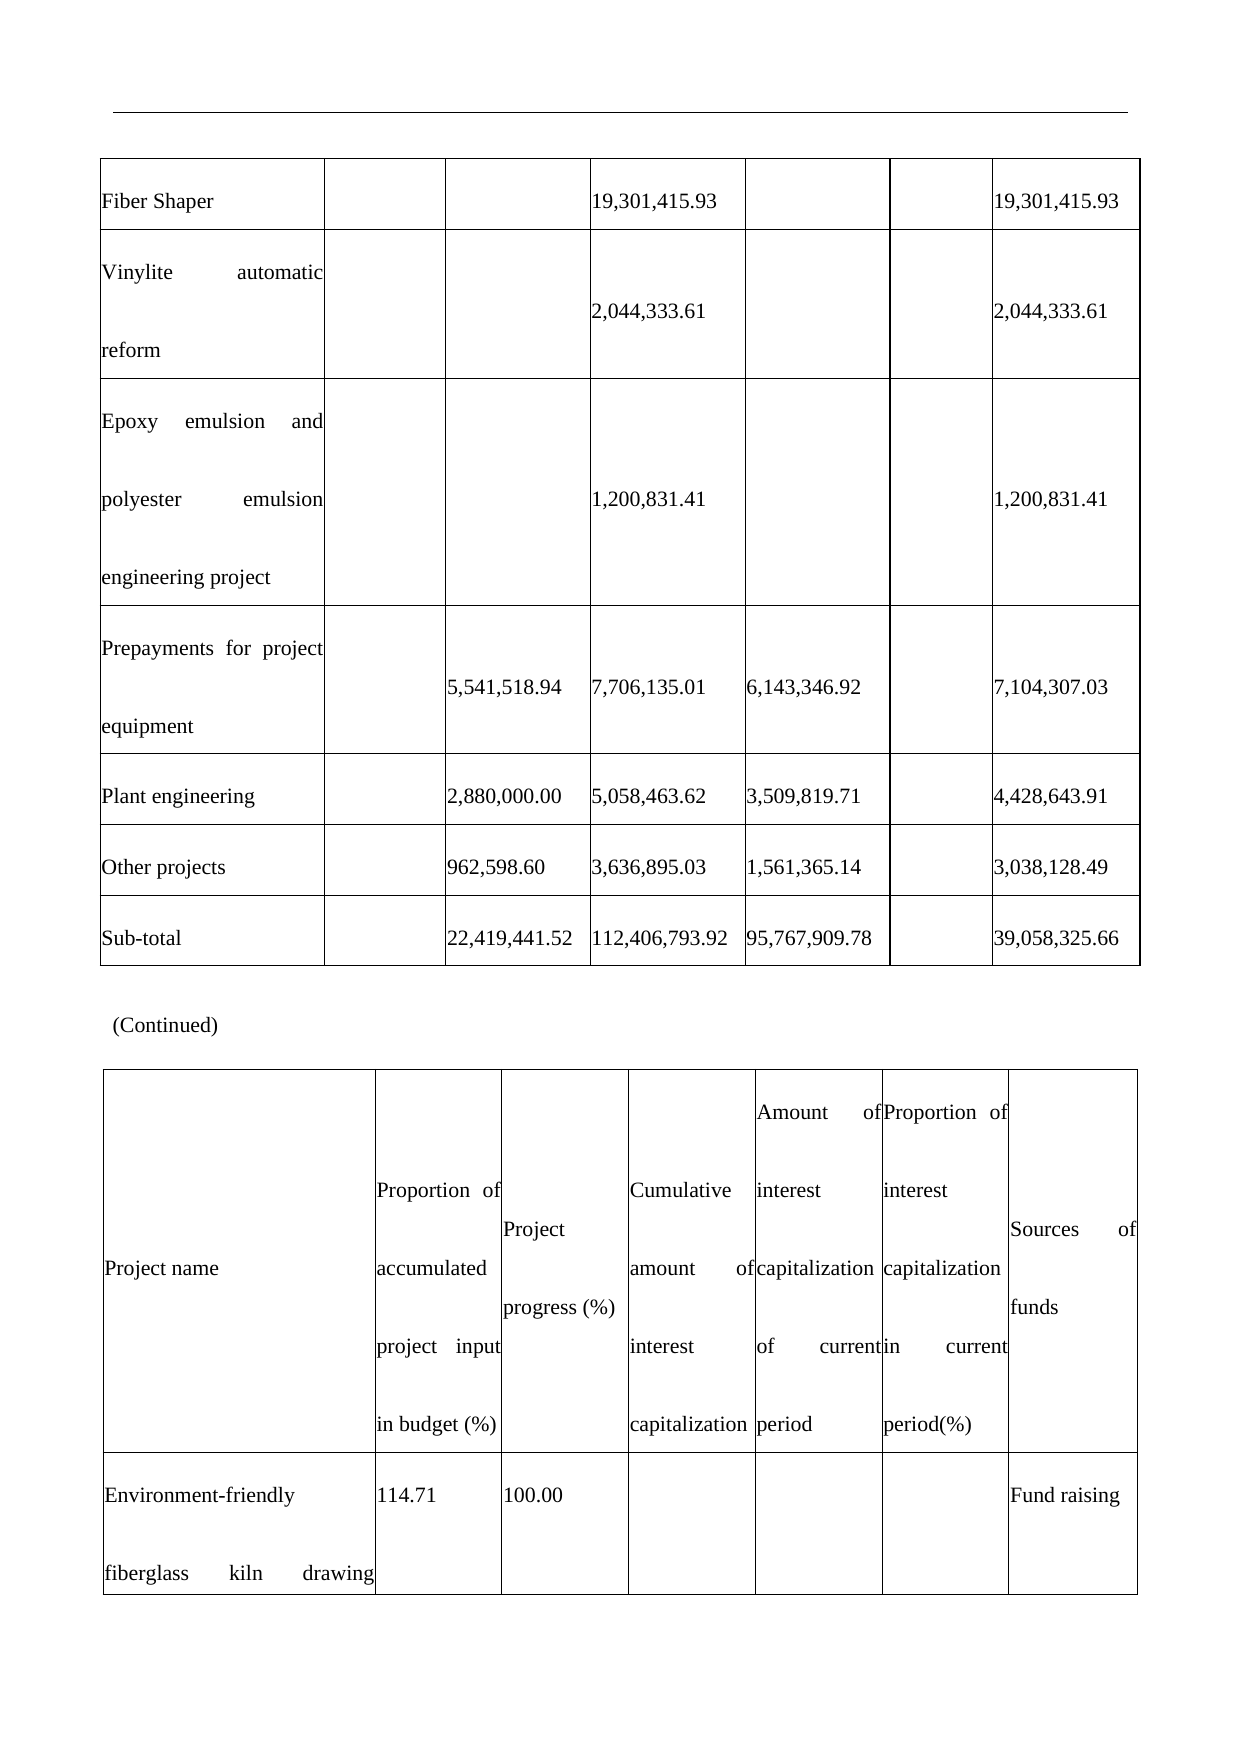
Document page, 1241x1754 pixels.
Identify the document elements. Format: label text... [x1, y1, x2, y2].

table_cell 7,104,307.03 [993, 606, 1139, 753]
table_cell 2,880,000.00 [446, 754, 590, 824]
table_cell 19,301,415.93 [591, 159, 745, 229]
table_cell 1,200,831.41 [591, 379, 745, 604]
table_cell 4,428,643.91 [993, 754, 1139, 824]
table_cell [325, 754, 445, 824]
table_header Amount of interest capitalization of current period [756, 1070, 882, 1452]
table_cell 112,406,793.92 [591, 896, 745, 965]
table_cell [756, 1453, 882, 1594]
table_cell 6,143,346.92 [746, 606, 889, 753]
table_header Project progress (%) [502, 1070, 628, 1452]
table_cell 1,200,831.41 [993, 379, 1139, 604]
table_cell 7,706,135.01 [591, 606, 745, 753]
table_cell Plant engineering [101, 754, 324, 824]
table_cell Fiber Shaper [101, 159, 324, 229]
table_cell [325, 606, 445, 753]
table_cell [746, 159, 889, 229]
table_cell [746, 230, 889, 378]
table_cell [325, 896, 445, 965]
table_cell 2,044,333.61 [591, 230, 745, 378]
table_cell 95,767,909.78 [746, 896, 889, 965]
table_cell 3,509,819.71 [746, 754, 889, 824]
table_cell 5,058,463.62 [591, 754, 745, 824]
table_cell [325, 379, 445, 604]
table_cell 100.00 [502, 1453, 628, 1594]
table_header Project name [104, 1070, 375, 1452]
table_cell [746, 379, 889, 604]
table_cell [891, 159, 992, 229]
table_cell [891, 896, 992, 965]
table_cell 2,044,333.61 [993, 230, 1139, 378]
table_cell [891, 825, 992, 894]
table_cell [629, 1453, 755, 1594]
table_cell 5,541,518.94 [446, 606, 590, 753]
text (Continued) [112, 983, 1128, 1046]
table_cell Fund raising [1009, 1453, 1137, 1594]
table_cell Vinylite automatic reform [101, 230, 324, 378]
table_cell 19,301,415.93 [993, 159, 1139, 229]
table_cell [891, 230, 992, 378]
table_header Proportion of interest capitalization in current period(%) [883, 1070, 1008, 1452]
table_cell Other projects [101, 825, 324, 894]
table_cell 22,419,441.52 [446, 896, 590, 965]
table_cell [891, 606, 992, 753]
table_cell 39,058,325.66 [993, 896, 1139, 965]
table_cell [325, 825, 445, 894]
table_cell [446, 230, 590, 378]
table_cell 3,038,128.49 [993, 825, 1139, 894]
table_cell 1,561,365.14 [746, 825, 889, 894]
table_cell [325, 159, 445, 229]
table_cell 114.71 [376, 1453, 501, 1594]
table_cell Environment-friendly fiberglass kiln drawing [104, 1453, 375, 1594]
table_cell Epoxy emulsion and polyester emulsion engineering project [101, 379, 324, 604]
table_cell Prepayments for project equipment [101, 606, 324, 753]
table_cell [446, 379, 590, 604]
table_header Proportion of accumulated project input in budget (%) [376, 1070, 501, 1452]
table_cell [891, 379, 992, 604]
table_cell [325, 230, 445, 378]
table_cell 962,598.60 [446, 825, 590, 894]
table_cell Sub-total [101, 896, 324, 965]
table_header Cumulative amount of interest capitalization [629, 1070, 755, 1452]
table_cell [883, 1453, 1008, 1594]
table_cell 3,636,895.03 [591, 825, 745, 894]
table_cell [891, 754, 992, 824]
table_cell [446, 159, 590, 229]
table_header Sources of funds [1009, 1070, 1137, 1452]
